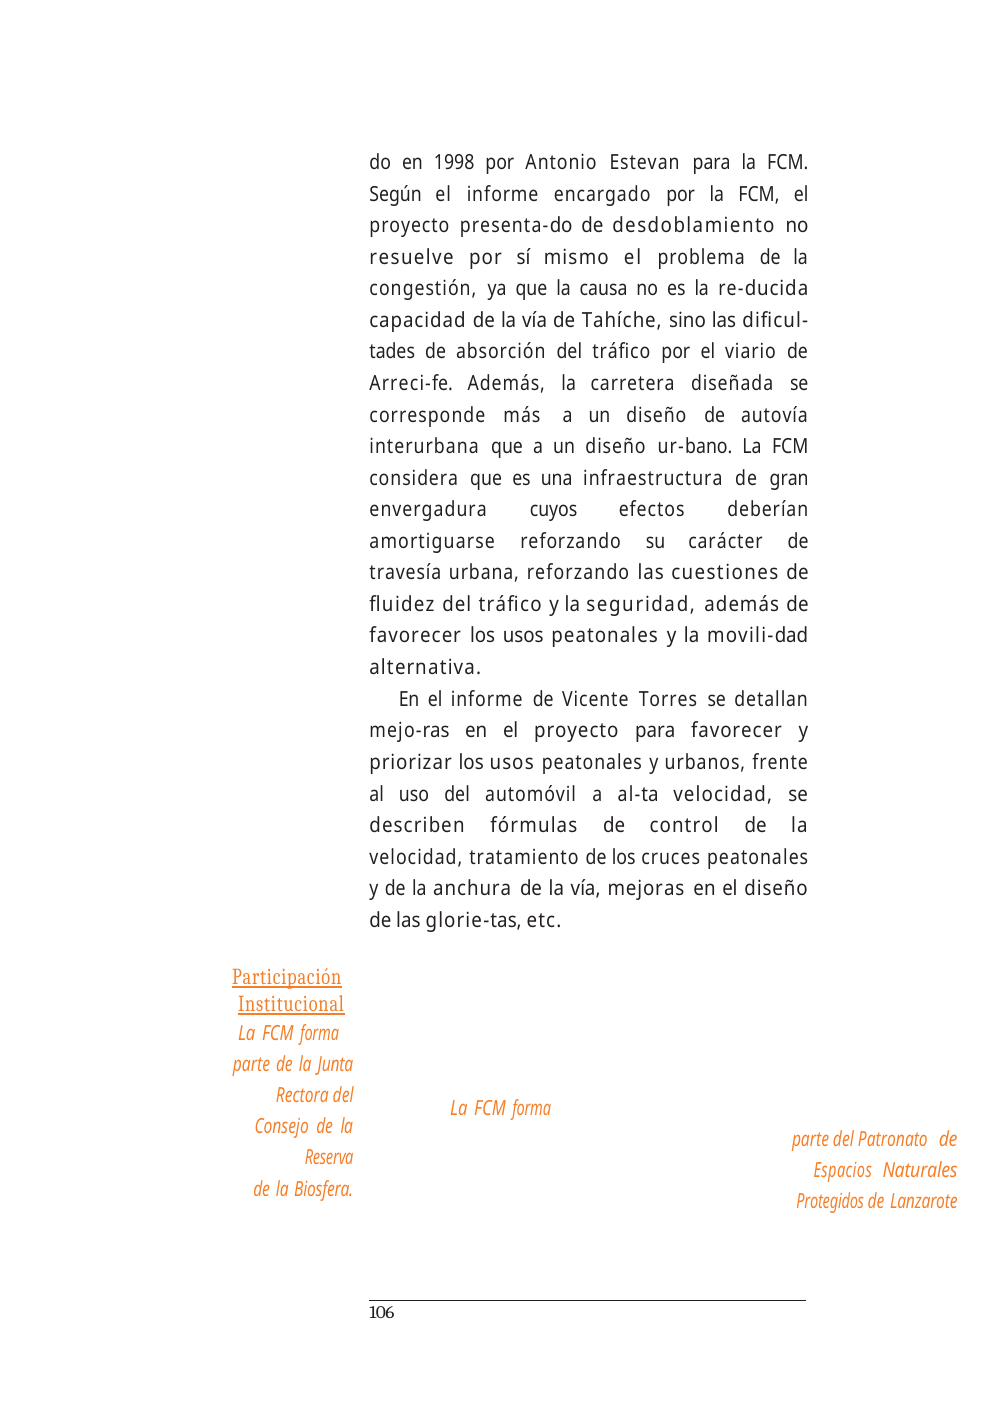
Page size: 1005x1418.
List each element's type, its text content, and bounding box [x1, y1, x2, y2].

text Protegidos de Lanzarote [460, 1186, 960, 1215]
text En el informe de Vicente Torres se detallan mejo-ras en el proyecto para favorecer y priorizar los usos peatonales y urbanos, frente al uso del automóvil a al-ta velocidad, se describen fórmulas de control de la velocidad, tratamiento de los cruces peatonales y de la anchura de la vía, mejoras en el diseño de las glorie-tas, etc. [369, 684, 808, 933]
text Participación Institucional La FCM forma [232, 964, 356, 1046]
text Espacios Naturales [360, 1155, 960, 1184]
text Reserva de la Biosfera. [237, 1142, 356, 1202]
text La FCM forma [450, 1093, 960, 1121]
text parte del Patronato de [460, 1124, 960, 1152]
text Rectora del Consejo de la [245, 1080, 356, 1139]
text parte de la Junta [148, 1049, 356, 1077]
text do en 1998 por Antonio Estevan para la FCM. Según el informe encargado por la FCM, el proyecto presenta-do de desdoblamiento no resuelve por sí mismo el problema de la congestión, ya que la causa no es la re-ducida capacidad de la vía de Tahíche, sino las dificul-tades de absorción del tráfico por el viario de Arreci-fe. Además, la carretera diseñada se corresponde más a un diseño de autovía interurbana que a un diseño ur-bano. La FCM considera que es una infraestructura de gran envergadura cuyos efectos deberían amortiguarse reforzando su carácter de travesía urbana, reforzando las cuestiones de fluidez del tráfico y la seguridad, además de favorecer los usos peatonales y la movili-dad alternativa. [369, 147, 808, 681]
